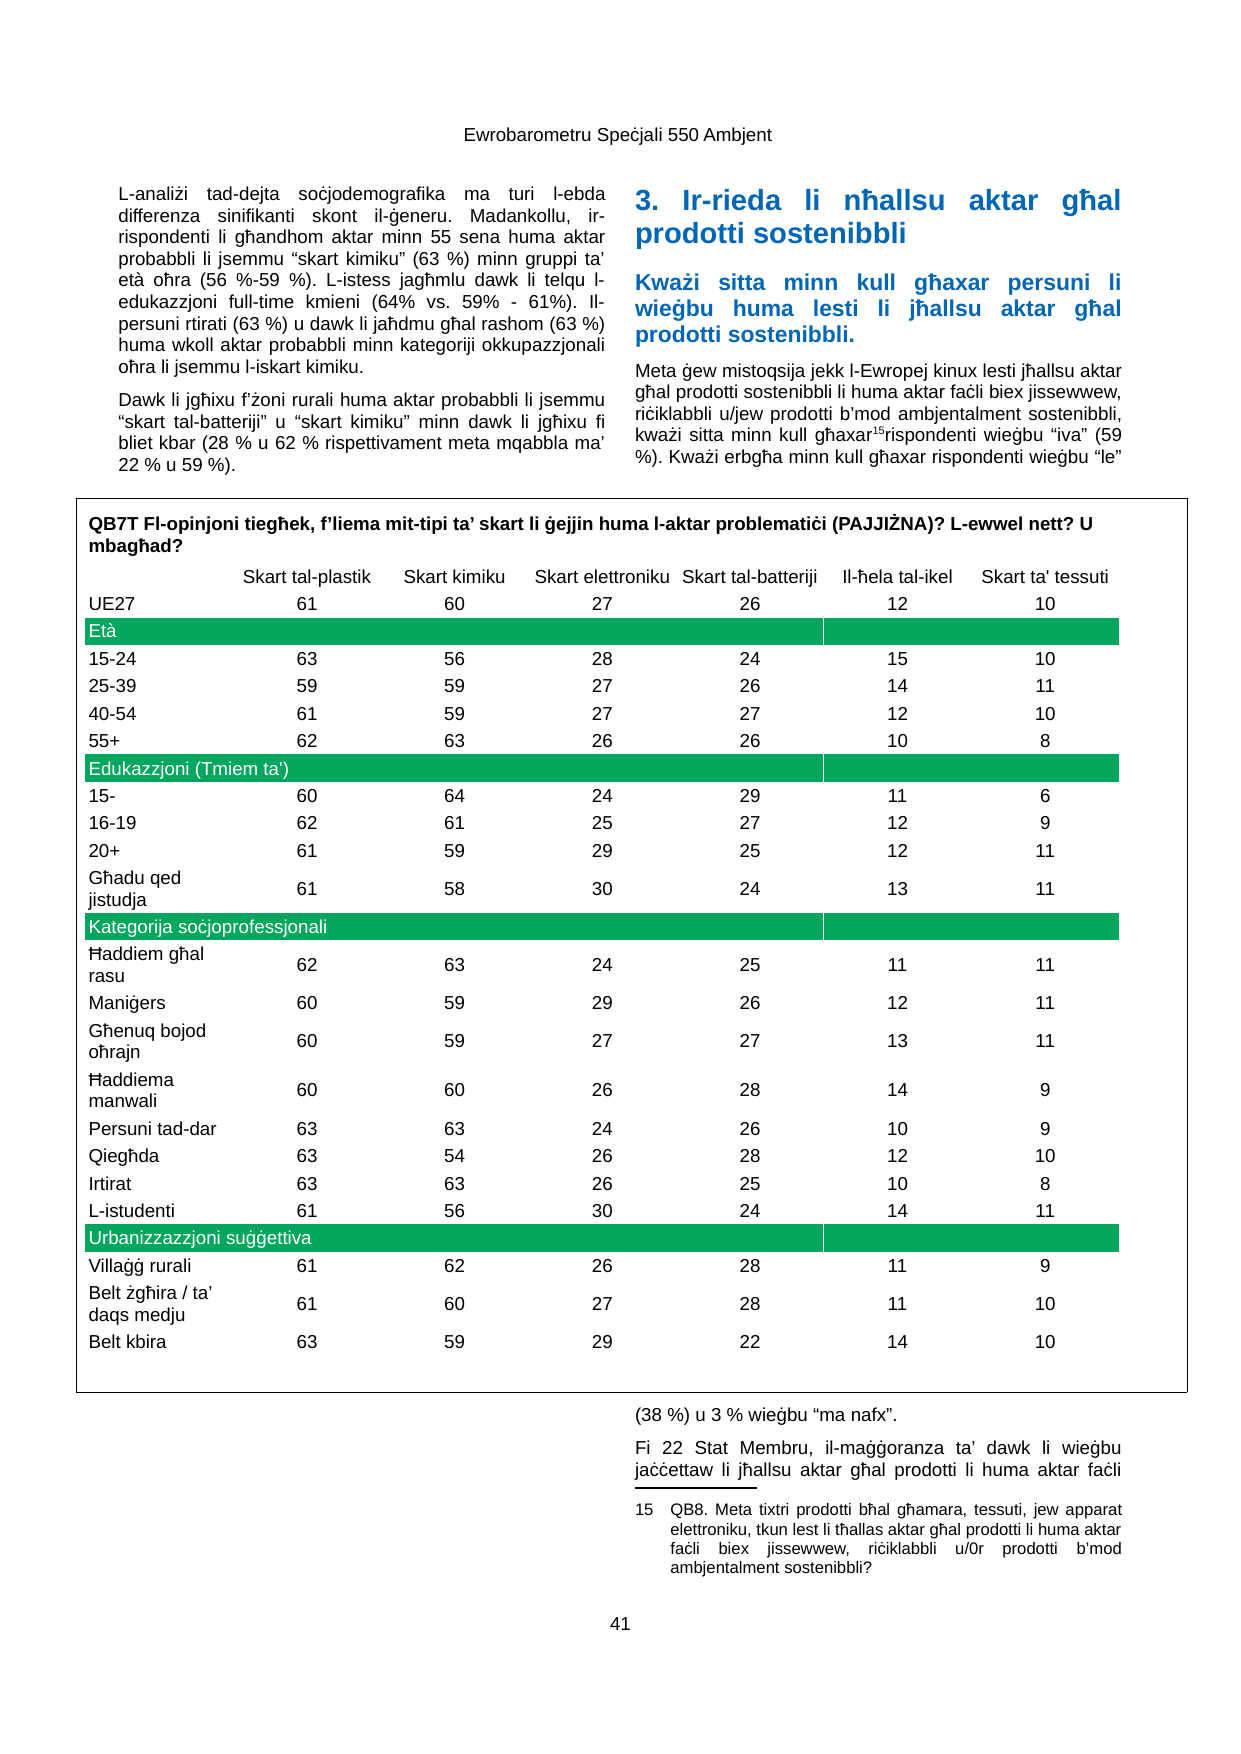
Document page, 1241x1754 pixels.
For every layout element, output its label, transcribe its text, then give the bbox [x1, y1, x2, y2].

table_cell 26 [676, 672, 823, 699]
table_cell 9 [971, 1066, 1119, 1114]
table_cell 28 [676, 1142, 823, 1169]
table_cell [676, 1224, 823, 1252]
table_cell 26 [676, 727, 823, 754]
table_cell Belt kbira [85, 1328, 233, 1355]
table_cell 28 [676, 1279, 823, 1328]
table_cell 10 [971, 1328, 1119, 1355]
table_cell 27 [528, 590, 676, 617]
table_cell Persuni tad-dar [85, 1115, 233, 1142]
table_cell 11 [971, 1017, 1119, 1066]
table_cell 12 [824, 809, 971, 837]
table_cell 27 [528, 1279, 676, 1328]
table_cell 61 [233, 1279, 381, 1328]
table_cell 30 [528, 864, 676, 913]
table_cell 27 [528, 700, 676, 727]
table_cell 26 [528, 1169, 676, 1197]
table_cell 59 [233, 672, 381, 699]
table_cell 26 [528, 1142, 676, 1169]
table_cell 11 [824, 1252, 971, 1279]
table_cell 27 [528, 1017, 676, 1066]
table_cell L-istudenti [85, 1197, 233, 1224]
table_cell 11 [971, 1197, 1119, 1224]
table_cell Qiegħda [85, 1142, 233, 1169]
table_cell 59 [381, 989, 528, 1017]
table_cell Skart tal-plastik [233, 563, 381, 590]
table_cell 9 [971, 1115, 1119, 1142]
table_cell 63 [381, 940, 528, 989]
subtitle 3. Ir-rieda li nħallsu aktar għal prodotti sostenibbli [635, 183, 1122, 250]
table_cell [676, 754, 823, 782]
table_cell 9 [971, 809, 1119, 837]
table_cell 58 [381, 864, 528, 913]
table_cell 24 [528, 782, 676, 809]
table_cell 63 [233, 645, 381, 672]
table_cell Skart elettroniku [528, 563, 676, 590]
table_cell 26 [676, 1115, 823, 1142]
table_cell Maniġers [85, 989, 233, 1017]
table_cell 62 [233, 940, 381, 989]
table_cell Ħaddiema manwali [85, 1066, 233, 1114]
table_cell 10 [971, 645, 1119, 672]
table_cell 59 [381, 1328, 528, 1355]
table_cell 60 [381, 1279, 528, 1328]
text Meta ġew mistoqsija jekk l-Ewropej kinux lesti jħallsu aktar għal prodotti sostenibbli li huma aktar faċli biex jissewwew, riċiklabbli u/jew prodotti b’mod ambjentalment sostenibbli, kważi sitta minn kull għaxarrispondenti wieġbu “iva” (59 %). Kważi erbgħa minn kull għaxar rispondenti wieġbu “le” [635, 359, 1122, 498]
table_cell 63 [233, 1169, 381, 1197]
table_cell Għadu qed jistudja [85, 864, 233, 913]
table_cell Irtirat [85, 1169, 233, 1197]
table_cell 63 [233, 1142, 381, 1169]
table_cell 15- [85, 782, 233, 809]
table_cell 11 [824, 1279, 971, 1328]
table_cell 27 [676, 700, 823, 727]
table_cell 60 [381, 1066, 528, 1114]
table_cell 61 [233, 1197, 381, 1224]
table_cell 8 [971, 727, 1119, 754]
table_cell 63 [381, 727, 528, 754]
table_cell 56 [381, 645, 528, 672]
table_cell [971, 754, 1119, 782]
table_cell 61 [233, 1252, 381, 1279]
table_cell UE27 [85, 590, 233, 617]
table_cell 56 [381, 1197, 528, 1224]
text Fi 22 Stat Membru, il-maġġoranza ta’ dawk li wieġbu jaċċettaw li jħallsu aktar għal prodotti li huma aktar faċli [635, 1437, 1122, 1480]
table_cell [676, 913, 823, 940]
table_cell 14 [824, 1066, 971, 1114]
table_cell 10 [971, 700, 1119, 727]
table_cell Il-ħela tal-ikel [824, 563, 971, 590]
table_cell 12 [824, 837, 971, 864]
table_cell 12 [824, 1142, 971, 1169]
table_cell 30 [528, 1197, 676, 1224]
table_cell 10 [824, 1169, 971, 1197]
table_cell 16-19 [85, 809, 233, 837]
table_cell 25 [676, 940, 823, 989]
table_header QB7T Fl-opinjoni tiegħek, f’liema mit-tipi ta’ skart li ġejjin huma l-aktar problematiċi (PAJJIŻNA)? L-ewwel nett? U mbagħad? [85, 507, 1119, 563]
table_cell 63 [233, 1115, 381, 1142]
table_cell [824, 618, 971, 645]
table_cell 29 [528, 989, 676, 1017]
table_cell 26 [676, 989, 823, 1017]
table_cell 59 [381, 1017, 528, 1066]
table_cell [971, 913, 1119, 940]
table_cell 60 [381, 590, 528, 617]
table_cell 15 [824, 645, 971, 672]
table_cell 11 [971, 864, 1119, 913]
table_cell 14 [824, 1197, 971, 1224]
table_cell Skart kimiku [381, 563, 528, 590]
table_cell 63 [381, 1169, 528, 1197]
table_cell 28 [528, 645, 676, 672]
table_cell Urbanizzazzjoni suġġettiva [85, 1224, 676, 1252]
table_cell 59 [381, 700, 528, 727]
table_cell 25 [676, 1169, 823, 1197]
table_cell 11 [971, 940, 1119, 989]
table_cell 10 [824, 1115, 971, 1142]
table_cell 27 [528, 672, 676, 699]
table_cell Għenuq bojod oħrajn [85, 1017, 233, 1066]
table_cell [824, 1224, 971, 1252]
text QB8. Meta tixtri prodotti bħal għamara, tessuti, jew apparat elettroniku, tkun lest li tħallas aktar għal prodotti li huma aktar faċli biex jissewwew, riċiklabbli u/0r prodotti b’mod ambjentalment sostenibbli? [635, 1500, 1122, 1577]
table_cell 12 [824, 590, 971, 617]
table_cell 62 [381, 1252, 528, 1279]
table_cell 9 [971, 1252, 1119, 1279]
table_cell 12 [824, 700, 971, 727]
table_cell 25 [676, 837, 823, 864]
table_cell 20+ [85, 837, 233, 864]
table_cell 14 [824, 672, 971, 699]
table_cell 24 [528, 940, 676, 989]
table_cell 24 [676, 645, 823, 672]
table_cell 27 [676, 809, 823, 837]
table_cell 15-24 [85, 645, 233, 672]
table_cell 10 [971, 1279, 1119, 1328]
table_cell 60 [233, 782, 381, 809]
table_cell Kategorija soċjoprofessjonali [85, 913, 676, 940]
table_cell [676, 618, 823, 645]
table_cell 61 [233, 837, 381, 864]
table_cell 26 [676, 590, 823, 617]
table_cell 25-39 [85, 672, 233, 699]
table_cell 63 [381, 1115, 528, 1142]
table_cell 25 [528, 809, 676, 837]
table_cell Edukazzjoni (Tmiem ta') [85, 754, 676, 782]
table_cell 62 [233, 727, 381, 754]
table_cell 59 [381, 837, 528, 864]
table_cell 62 [233, 809, 381, 837]
table_cell 24 [676, 1197, 823, 1224]
table_cell 24 [528, 1115, 676, 1142]
table_cell [824, 754, 971, 782]
table_cell 54 [381, 1142, 528, 1169]
table_cell 14 [824, 1328, 971, 1355]
table_cell 10 [971, 1142, 1119, 1169]
text L-analiżi tad-dejta soċjodemografika ma turi l-ebda differenza sinifikanti skont il-ġeneru. Madankollu, ir-rispondenti li għandhom aktar minn 55 sena huma aktar probabbli li jsemmu “skart kimiku” (63 %) minn gruppi ta’ età oħra (56 %-59 %). L-istess jagħmlu dawk li telqu l-edukazzjoni full-time kmieni (64% vs. 59% - 61%). Il-persuni rtirati (63 %) u dawk li jaħdmu għal rashom (63 %) huma wkoll aktar probabbli minn kategoriji okkupazzjonali oħra li jsemmu l-iskart kimiku. [118, 183, 605, 377]
table_cell 11 [971, 672, 1119, 699]
table_cell 13 [824, 1017, 971, 1066]
table_cell 26 [528, 727, 676, 754]
table_cell 28 [676, 1066, 823, 1114]
text (38 %) u 3 % wieġbu “ma nafx”. [635, 1393, 1122, 1425]
table_cell 26 [528, 1252, 676, 1279]
table_cell 61 [233, 700, 381, 727]
table_cell 6 [971, 782, 1119, 809]
table_cell [971, 618, 1119, 645]
table_cell 11 [971, 837, 1119, 864]
table_cell Età [85, 618, 676, 645]
table_cell 61 [233, 590, 381, 617]
table_cell 11 [824, 940, 971, 989]
table_cell Skart tal-batteriji [676, 563, 823, 590]
table_cell 11 [971, 989, 1119, 1017]
table_cell 29 [528, 837, 676, 864]
table_cell 40-54 [85, 700, 233, 727]
table_cell Belt żgħira / ta’ daqs medju [85, 1279, 233, 1328]
table_cell 27 [676, 1017, 823, 1066]
table_cell 29 [528, 1328, 676, 1355]
table_cell 13 [824, 864, 971, 913]
table_cell 64 [381, 782, 528, 809]
table_cell 55+ [85, 727, 233, 754]
table_cell 63 [233, 1328, 381, 1355]
text Kważi sitta minn kull għaxar persuni li wieġbu huma lesti li jħallsu aktar għal prodotti sostenibbli. [635, 268, 1122, 348]
table_cell 28 [676, 1252, 823, 1279]
table_cell 59 [381, 672, 528, 699]
table_cell [85, 563, 233, 590]
table_cell 8 [971, 1169, 1119, 1197]
table_cell 60 [233, 989, 381, 1017]
table_cell 61 [233, 864, 381, 913]
table_cell 22 [676, 1328, 823, 1355]
table_cell 10 [824, 727, 971, 754]
table_cell 60 [233, 1066, 381, 1114]
table_cell 61 [381, 809, 528, 837]
table_cell 29 [676, 782, 823, 809]
table_cell [824, 913, 971, 940]
table_cell 24 [676, 864, 823, 913]
table_cell Ħaddiem għal rasu [85, 940, 233, 989]
table_cell 26 [528, 1066, 676, 1114]
table_cell 10 [971, 590, 1119, 617]
table_cell [971, 1224, 1119, 1252]
text Dawk li jgħixu f’żoni rurali huma aktar probabbli li jsemmu “skart tal-batteriji” u “skart kimiku” minn dawk li jgħixu fi bliet kbar (28 % u 62 % rispettivament meta mqabbla ma’ 22 % u 59 %). [118, 389, 605, 475]
table_cell Villaġġ rurali [85, 1252, 233, 1279]
table_cell Skart ta' tessuti [971, 563, 1119, 590]
table_cell 12 [824, 989, 971, 1017]
table_cell 11 [824, 782, 971, 809]
table_cell 60 [233, 1017, 381, 1066]
